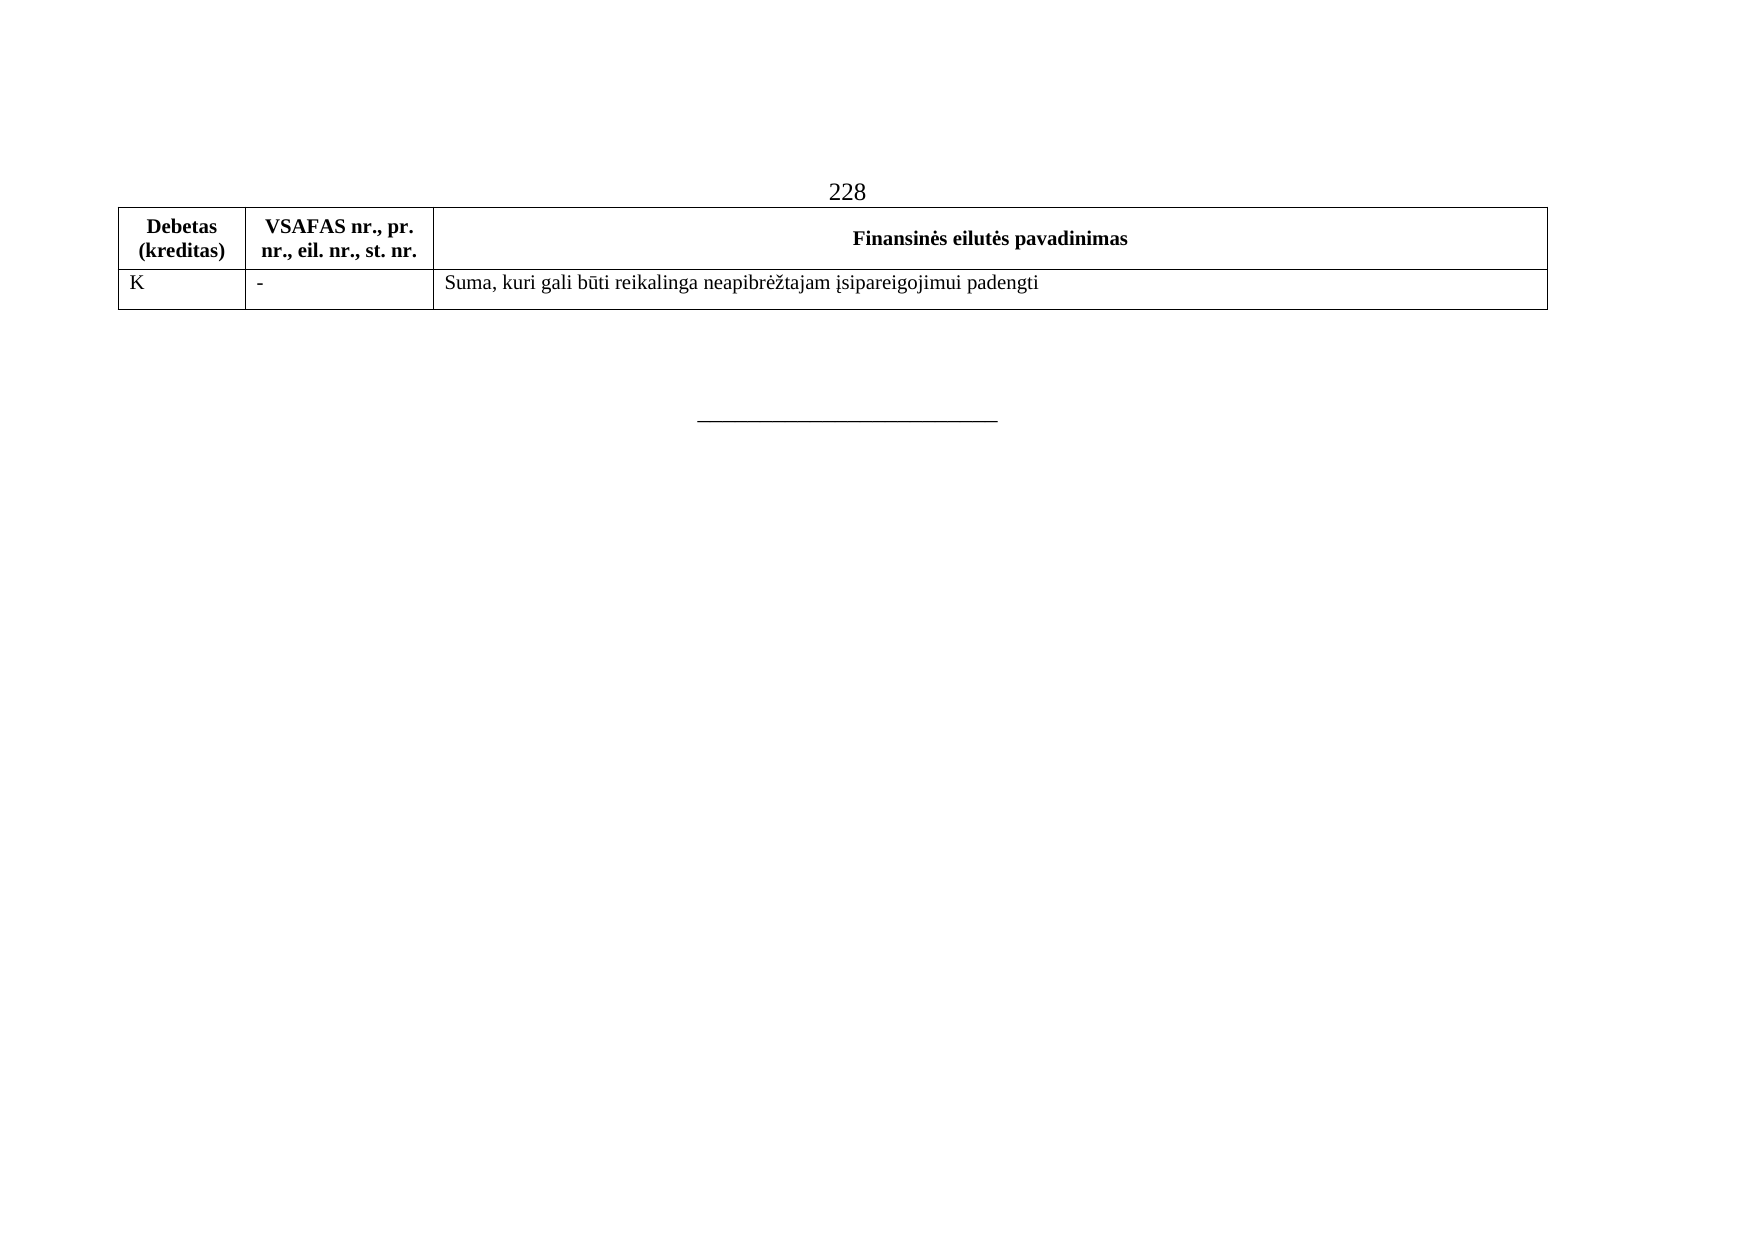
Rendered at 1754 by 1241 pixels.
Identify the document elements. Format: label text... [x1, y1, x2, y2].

table_cell Suma, kuri gali būti reikalinga neapibrėžtajam įsipareigojimui padengti [434, 270, 1547, 309]
table_cell - [246, 270, 433, 309]
table_header Finansinės eilutės pavadinimas [434, 208, 1547, 269]
table_cell K [119, 270, 245, 309]
text ________________________ [118, 396, 1577, 425]
table_header VSAFAS nr., pr. nr., eil. nr., st. nr. [246, 208, 433, 269]
table_header Debetas (kreditas) [119, 208, 245, 269]
